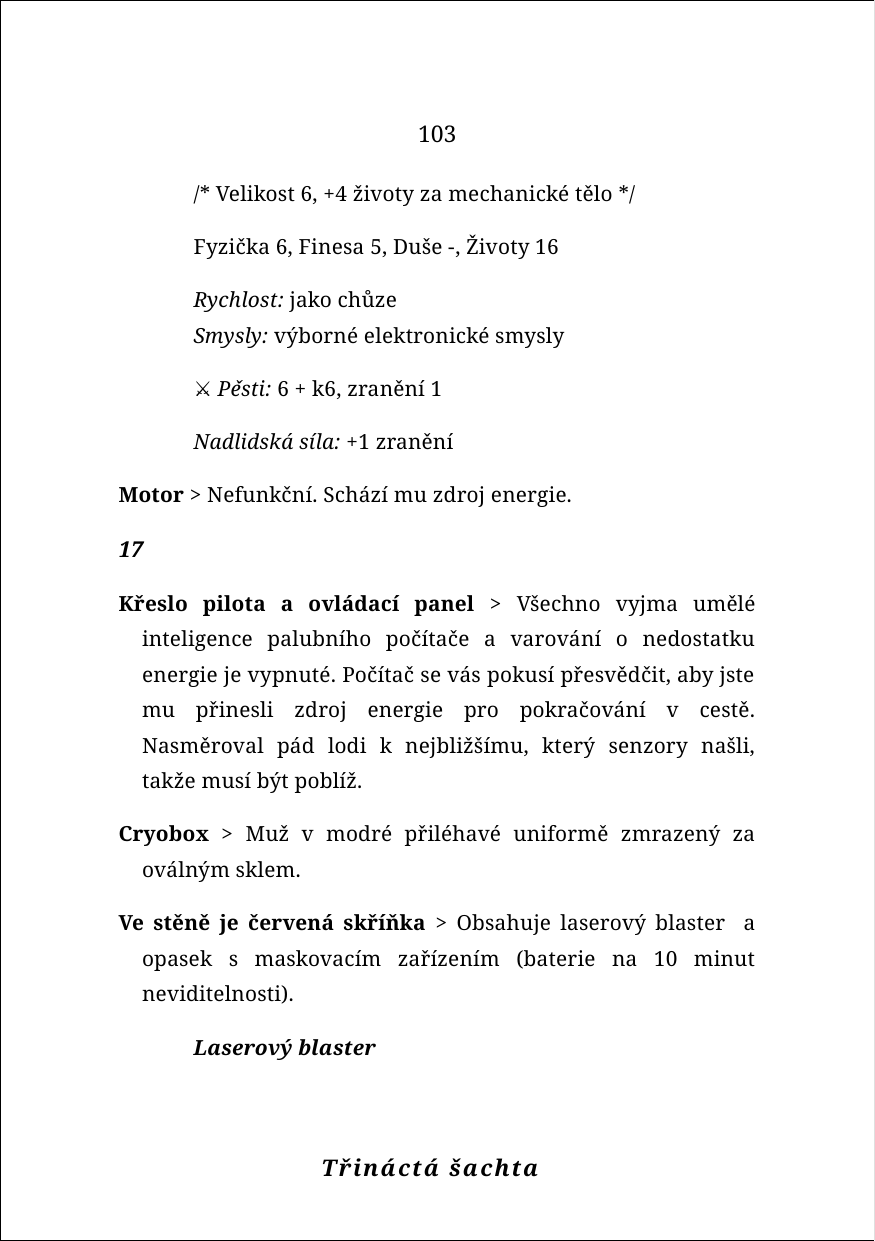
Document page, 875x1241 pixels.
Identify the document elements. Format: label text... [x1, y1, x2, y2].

list Laserový blaster [156, 1033, 756, 1061]
text Křeslo pilota a ovládací panel > Všechno vyjma umělé inteligence palubního počítače a varování o nedostatku energie je vypnuté. Počítač se vás pokusí přesvědčit, aby jste mu přinesli zdroj energie pro pokračování v cestě. Nasměroval pád lodi k nejbližšímu, který senzory našli, takže musí být poblíž. [118, 589, 756, 795]
text 17 [118, 534, 756, 564]
list Rychlost: jako chůze [156, 285, 756, 314]
list Smysly: výborné elektronické smysly [156, 321, 756, 349]
list ⚔ Pěsti: 6 + k6, zranění 1 [156, 374, 756, 403]
list /* Velikost 6, +4 životy za mechanické tělo */ [156, 179, 756, 207]
text Motor > Nefunkční. Schází mu zdroj energie. [118, 481, 756, 509]
text Ve stěně je červená skříňka > Obsahuje laserový blaster a opasek s maskovacím zařízením (baterie na 10 minut neviditelnosti). [118, 908, 756, 1008]
list Fyzička 6, Finesa 5, Duše -, Životy 16 [156, 232, 756, 261]
text Cryobox > Muž v modré přiléhavé uniformě zmrazený za oválným sklem. [118, 819, 756, 883]
list Nadlidská síla: +1 zranění [156, 427, 756, 456]
